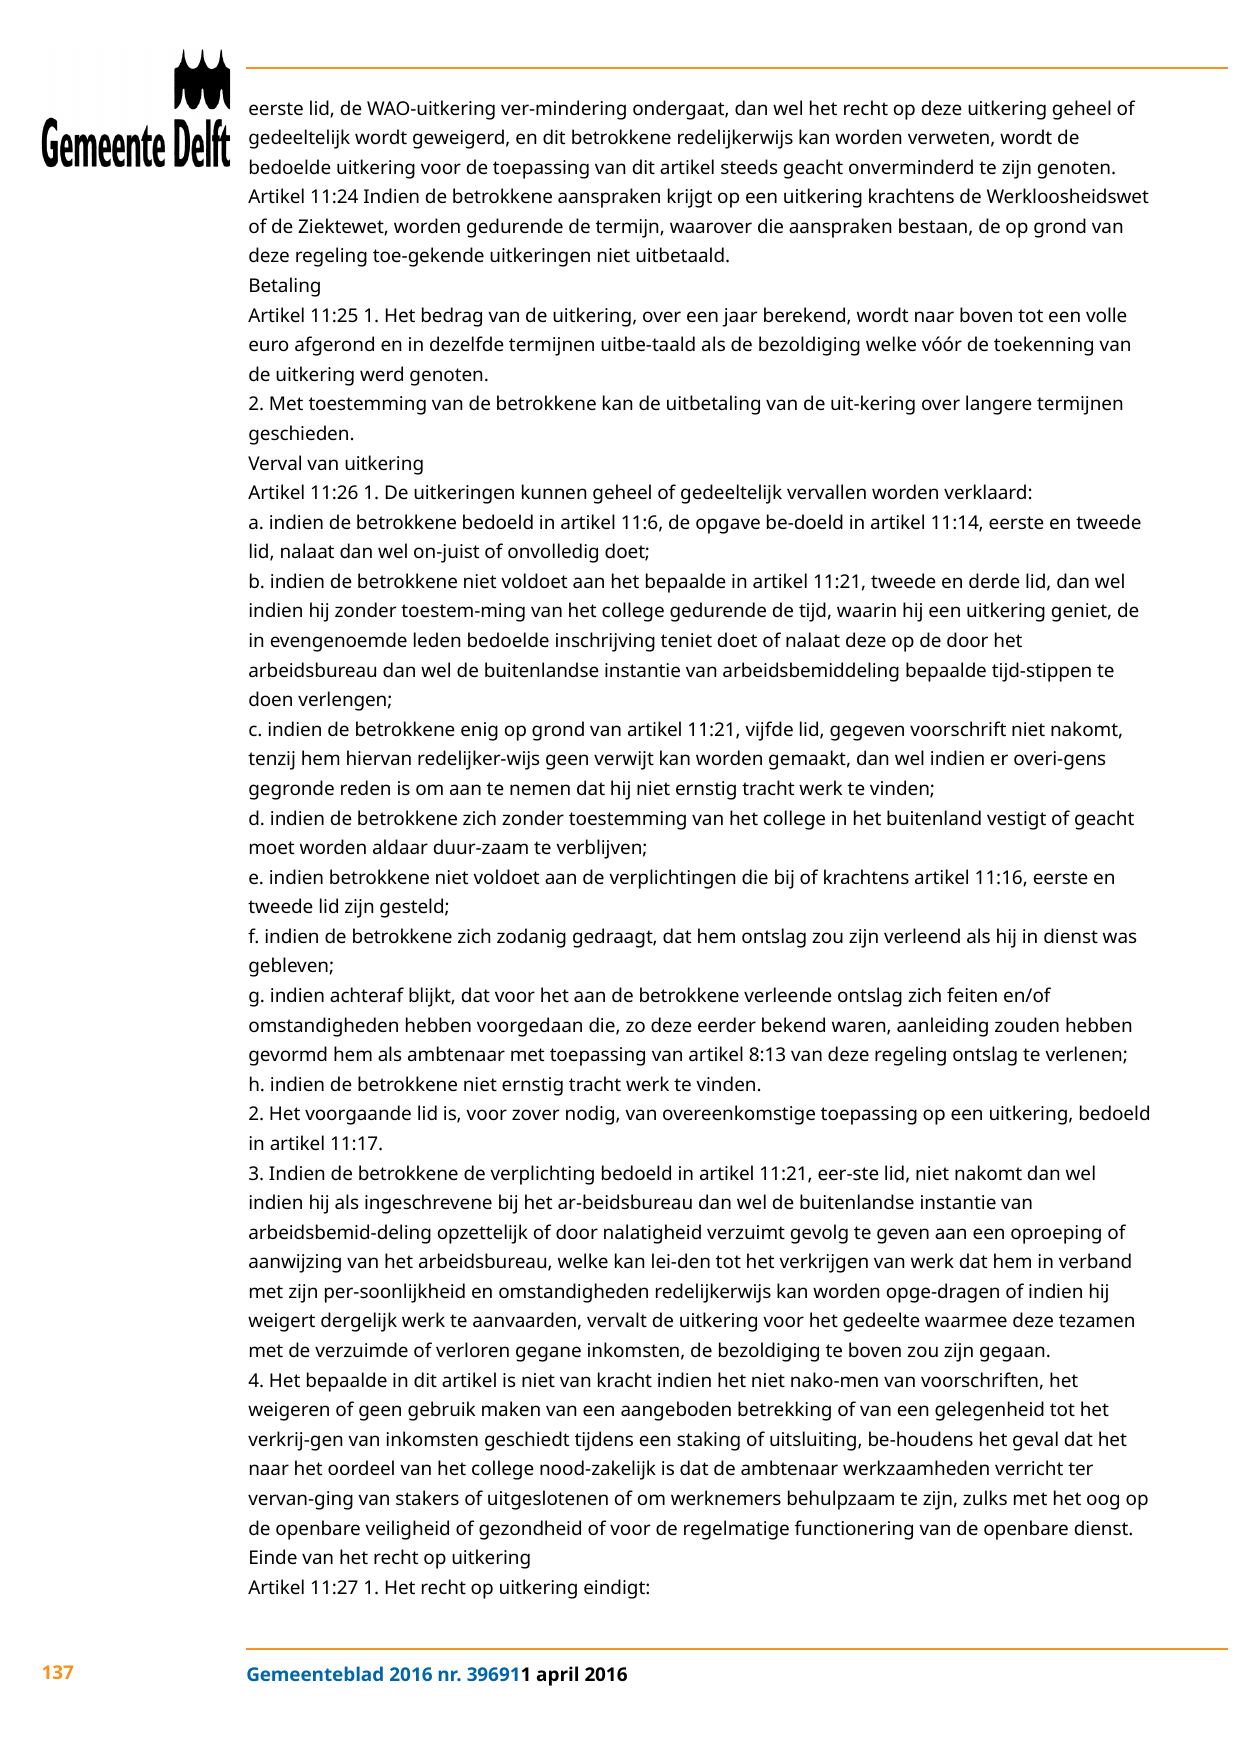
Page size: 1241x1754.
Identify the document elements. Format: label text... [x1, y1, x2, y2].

text Artikel 11:24 Indien de betrokkene aanspraken krijgt op een uitkering krachtens de Werkloosheidswet of de Ziektewet, worden gedurende de termijn, waarover die aanspraken bestaan, de op grond van deze regeling toe-gekende uitkeringen niet uitbetaald. [248, 183, 1152, 268]
text h. indien de betrokkene niet ernstig tracht werk te vinden. [248, 1071, 1152, 1097]
text Betaling [248, 272, 1152, 298]
text 3. Indien de betrokkene de verplichting bedoeld in artikel 11:21, eer-ste lid, niet nakomt dan wel indien hij als ingeschrevene bij het ar-beidsbureau dan wel de buitenlandse instantie van arbeidsbemid-deling opzettelijk of door nalatigheid verzuimt gevolg te geven aan een oproeping of aanwijzing van het arbeidsbureau, welke kan lei-den tot het verkrijgen van werk dat hem in verband met zijn per-soonlijkheid en omstandigheden redelijkerwijs kan worden opge-dragen of indien hij weigert dergelijk werk te aanvaarden, vervalt de uitkering voor het gedeelte waarmee deze tezamen met de verzuimde of verloren gegane inkomsten, de bezoldiging te boven zou zijn gegaan. [248, 1160, 1152, 1363]
text Artikel 11:25 1. Het bedrag van de uitkering, over een jaar berekend, wordt naar boven tot een volle euro afgerond en in dezelfde termijnen uitbe-taald als de bezoldiging welke vóór de toekenning van de uitkering werd genoten. [248, 302, 1152, 387]
text f. indien de betrokkene zich zodanig gedraagt, dat hem ontslag zou zijn verleend als hij in dienst was gebleven; [248, 923, 1152, 978]
text Einde van het recht op uitkering [248, 1544, 1152, 1570]
text Artikel 11:26 1. De uitkeringen kunnen geheel of gedeeltelijk vervallen worden verklaard: [248, 479, 1152, 505]
text 2. Het voorgaande lid is, voor zover nodig, van overeenkomstige toepassing op een uitkering, bedoeld in artikel 11:17. [248, 1101, 1152, 1156]
text 4. Het bepaalde in dit artikel is niet van kracht indien het niet nako-men van voorschriften, het weigeren of geen gebruik maken van een aangeboden betrekking of van een gelegenheid tot het verkrij-gen van inkomsten geschiedt tijdens een staking of uitsluiting, be-houdens het geval dat het naar het oordeel van het college nood-zakelijk is dat de ambtenaar werkzaamheden verricht ter vervan-ging van stakers of uitgeslotenen of om werknemers behulpzaam te zijn, zulks met het oog op de openbare veiligheid of gezondheid of voor de regelmatige functionering van de openbare dienst. [248, 1367, 1152, 1541]
text g. indien achteraf blijkt, dat voor het aan de betrokkene verleende ontslag zich feiten en/of omstandigheden hebben voorgedaan die, zo deze eerder bekend waren, aanleiding zouden hebben gevormd hem als ambtenaar met toepassing van artikel 8:13 van deze regeling ontslag te verlenen; [248, 982, 1152, 1067]
text eerste lid, de WAO-uitkering ver-mindering ondergaat, dan wel het recht op deze uitkering geheel of gedeeltelijk wordt geweigerd, en dit betrokkene redelijkerwijs kan worden verweten, wordt de bedoelde uitkering voor de toepassing van dit artikel steeds geacht onverminderd te zijn genoten. [248, 95, 1152, 180]
text e. indien betrokkene niet voldoet aan de verplichtingen die bij of krachtens artikel 11:16, eerste en tweede lid zijn gesteld; [248, 864, 1152, 919]
text Verval van uitkering [248, 450, 1152, 476]
text Artikel 11:27 1. Het recht op uitkering eindigt: [248, 1574, 1152, 1600]
text b. indien de betrokkene niet voldoet aan het bepaalde in artikel 11:21, tweede en derde lid, dan wel indien hij zonder toestem-ming van het college gedurende de tijd, waarin hij een uitkering geniet, de in evengenoemde leden bedoelde inschrijving teniet doet of nalaat deze op de door het arbeidsbureau dan wel de buitenlandse instantie van arbeidsbemiddeling bepaalde tijd-stippen te doen verlengen; [248, 568, 1152, 712]
picture [41, 47, 231, 172]
text a. indien de betrokkene bedoeld in artikel 11:6, de opgave be-doeld in artikel 11:14, eerste en tweede lid, nalaat dan wel on-juist of onvolledig doet; [248, 509, 1152, 564]
text d. indien de betrokkene zich zonder toestemming van het college in het buitenland vestigt of geacht moet worden aldaar duur-zaam te verblijven; [248, 805, 1152, 860]
text c. indien de betrokkene enig op grond van artikel 11:21, vijfde lid, gegeven voorschrift niet nakomt, tenzij hem hiervan redelijker-wijs geen verwijt kan worden gemaakt, dan wel indien er overi-gens gegronde reden is om aan te nemen dat hij niet ernstig tracht werk te vinden; [248, 716, 1152, 801]
text 2. Met toestemming van de betrokkene kan de uitbetaling van de uit-kering over langere termijnen geschieden. [248, 391, 1152, 446]
